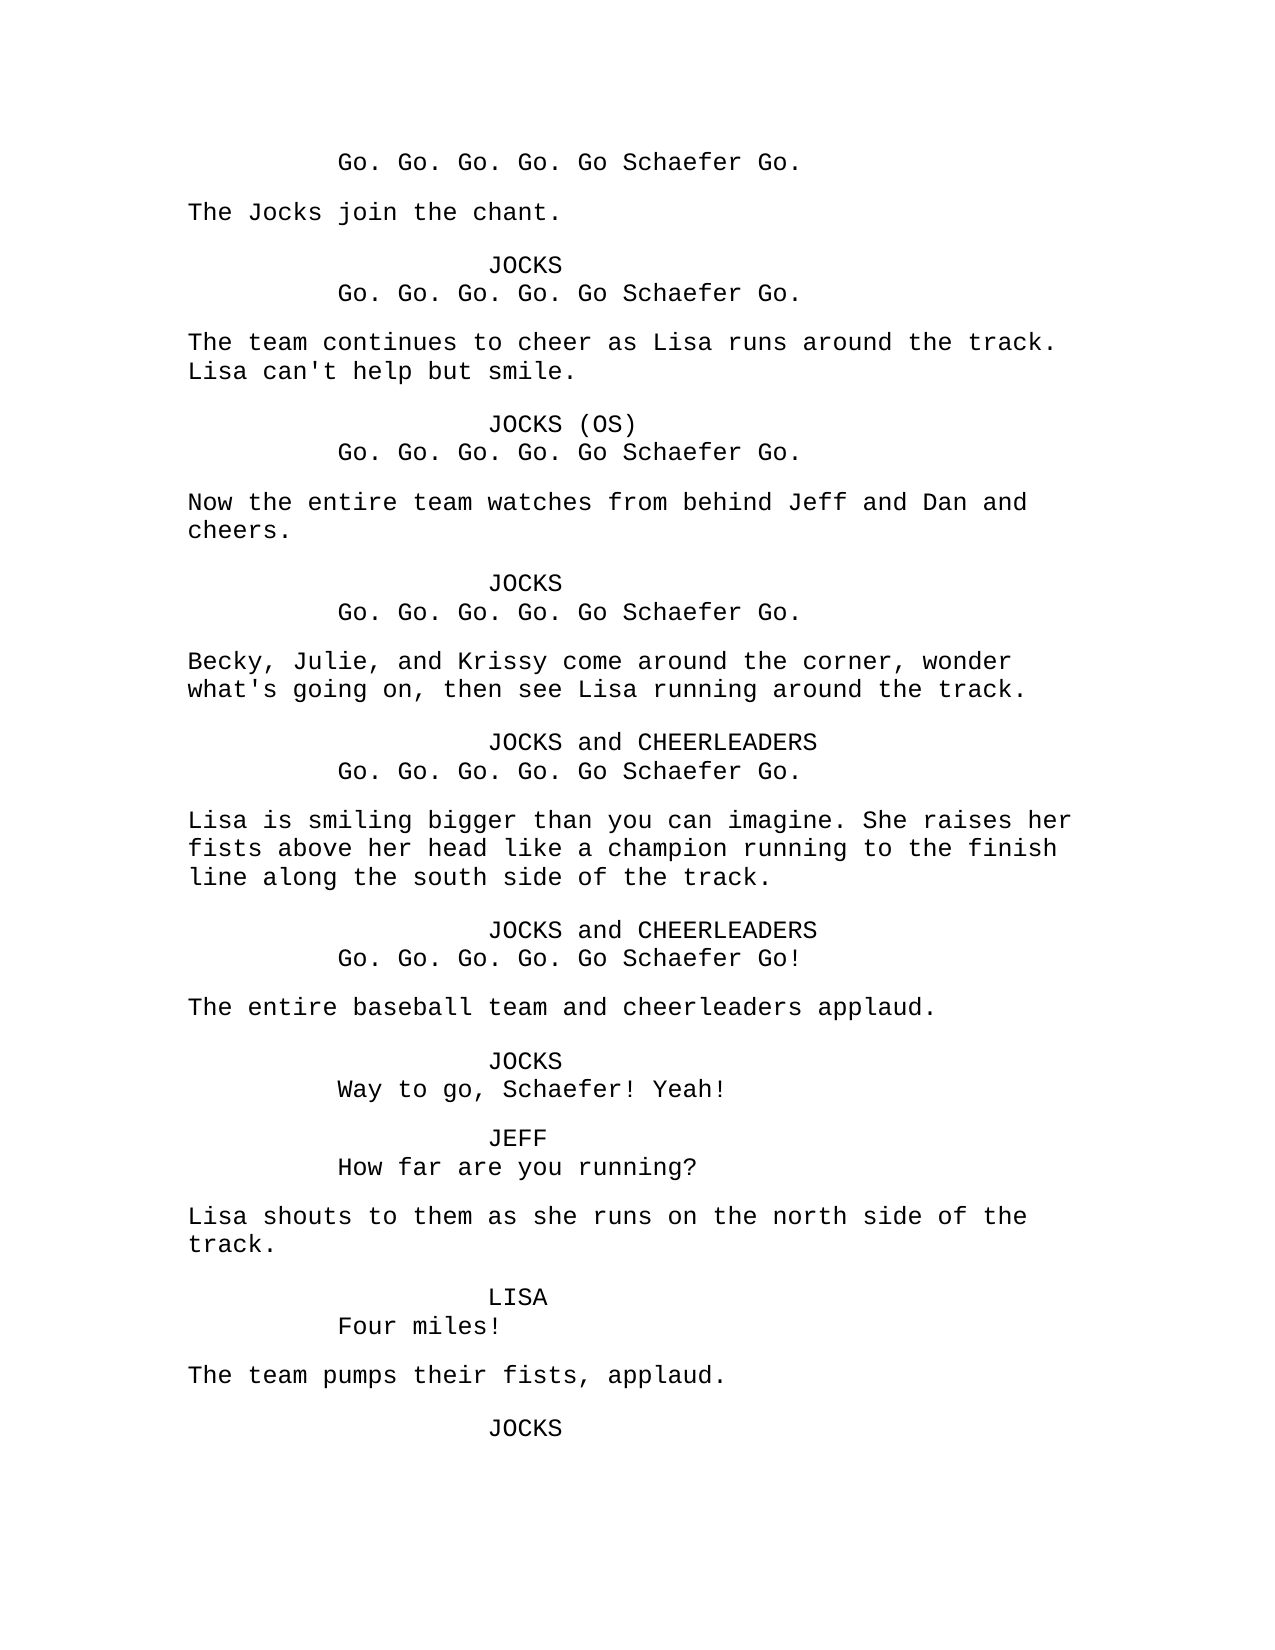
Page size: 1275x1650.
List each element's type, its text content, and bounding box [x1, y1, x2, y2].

text Four miles! [337, 1313, 937, 1342]
text LISA [187, 1285, 1087, 1313]
text JOCKS (OS) [187, 412, 1087, 440]
text Lisa shouts to them as she runs on the north side of the track. [187, 1203, 1087, 1260]
text Becky, Julie, and Krissy come around the corner, wonder what's going on, then see Lisa running around the track. [187, 648, 1087, 705]
text JOCKS [187, 571, 1087, 599]
text Go. Go. Go. Go. Go Schaefer Go. [337, 440, 937, 468]
text Go. Go. Go. Go. Go Schaefer Go. [337, 150, 937, 178]
text The entire baseball team and cheerleaders applaud. [187, 995, 1087, 1023]
text Go. Go. Go. Go. Go Schaefer Go. [337, 599, 937, 627]
text JOCKS [187, 252, 1087, 281]
text JEFF [187, 1126, 1087, 1154]
text The team continues to cheer as Lisa runs around the track. Lisa can't help but smile. [187, 330, 1087, 387]
text The Jocks join the chant. [187, 199, 1087, 227]
text Way to go, Schaefer! Yeah! [337, 1077, 937, 1105]
text JOCKS [187, 1048, 1087, 1077]
text JOCKS and CHEERLEADERS [187, 917, 1087, 946]
text Go. Go. Go. Go. Go Schaefer Go. [337, 281, 937, 309]
text How far are you running? [337, 1154, 937, 1182]
text JOCKS [187, 1416, 1087, 1444]
text Go. Go. Go. Go. Go Schaefer Go. [337, 758, 937, 787]
text Now the entire team watches from behind Jeff and Dan and cheers. [187, 489, 1087, 546]
text JOCKS and CHEERLEADERS [187, 730, 1087, 758]
text Go. Go. Go. Go. Go Schaefer Go! [337, 946, 937, 974]
text The team pumps their fists, applaud. [187, 1362, 1087, 1391]
text Lisa is smiling bigger than you can imagine. She raises her fists above her head like a champion running to the finish line along the south side of the track. [187, 807, 1087, 892]
